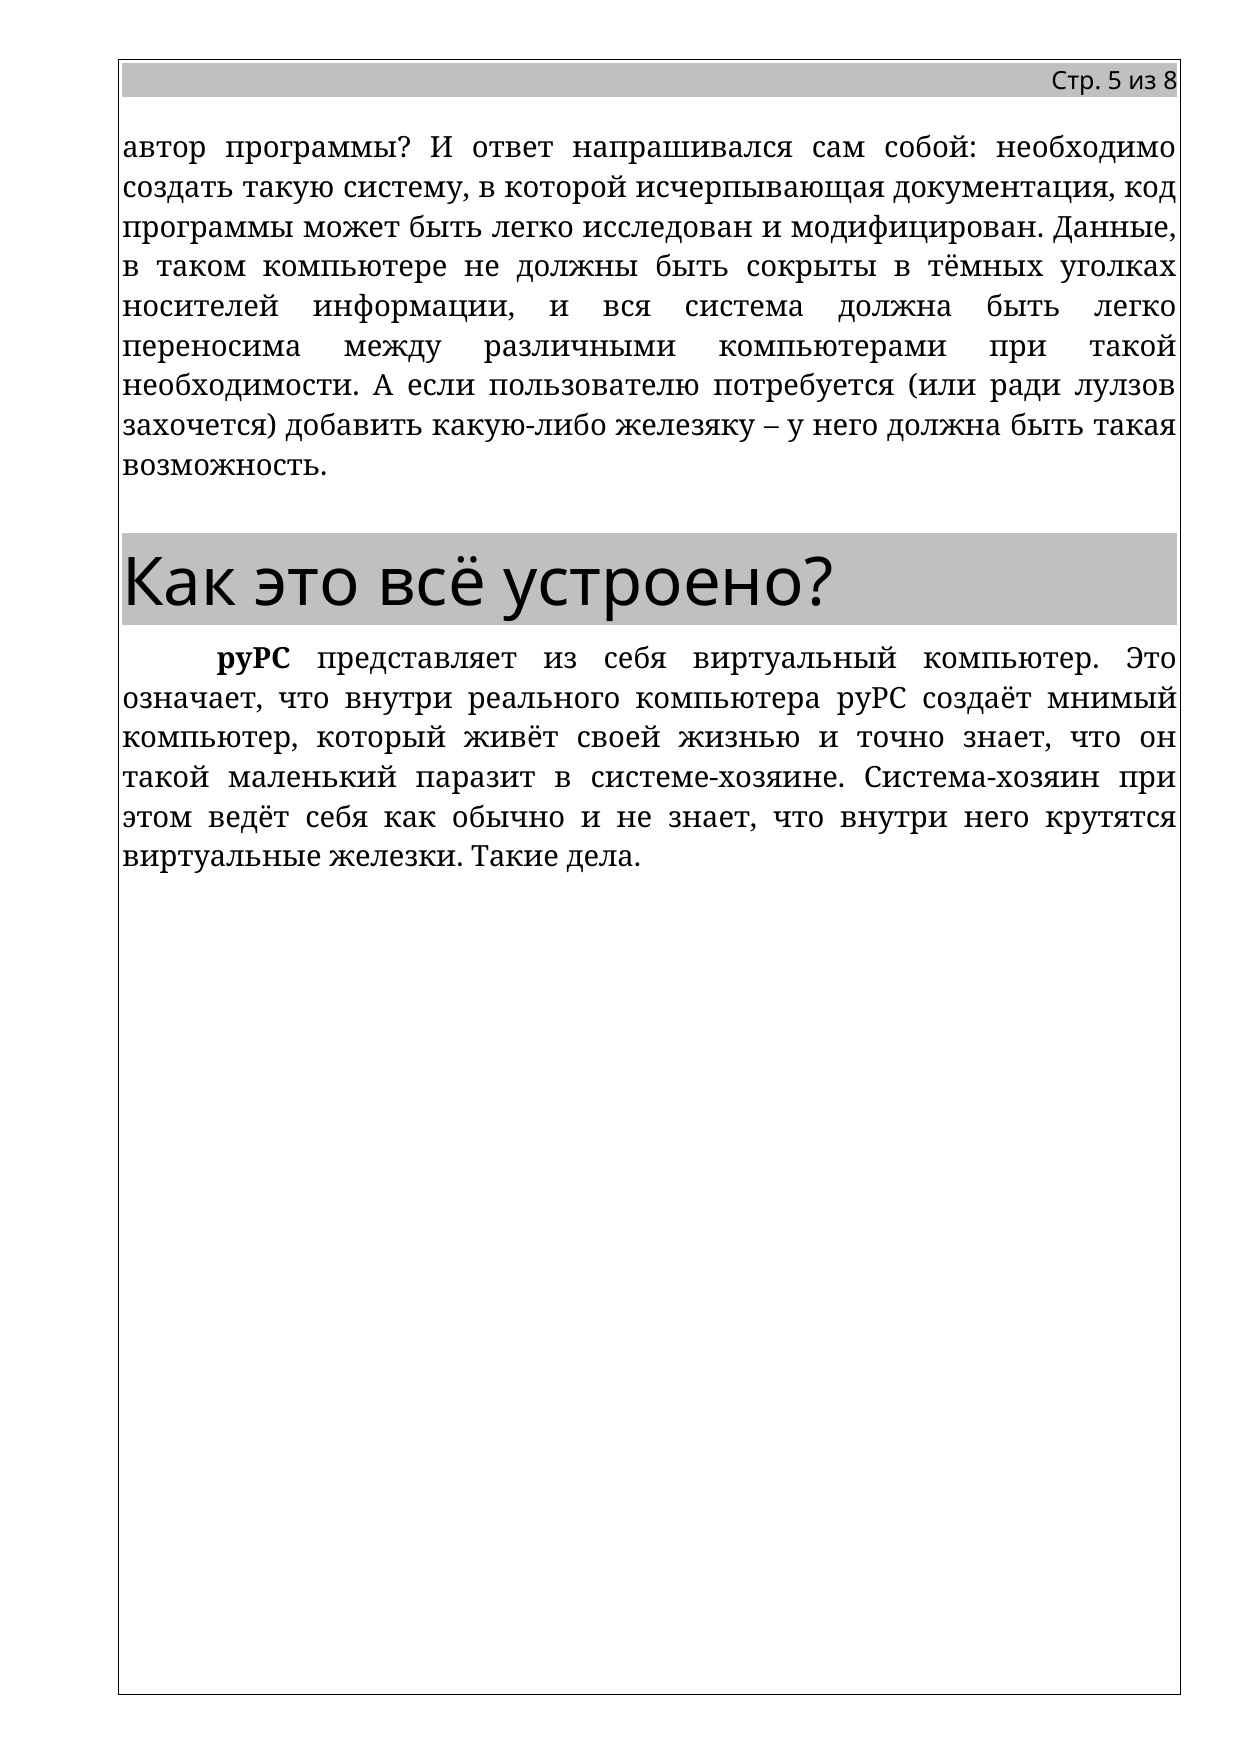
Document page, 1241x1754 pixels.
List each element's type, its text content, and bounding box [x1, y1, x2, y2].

text pyPC представляет из себя виртуальный компьютер. Это означает, что внутри реального компьютера pyPC создаёт мнимый компьютер, который живёт своей жизнью и точно знает, что он такой маленький паразит в системе-хозяине. Система-хозяин при этом ведёт себя как обычно и не знает, что внутри него крутятся виртуальные железки. Такие дела. [122, 637, 1177, 875]
subtitle Как это всё устроено? [122, 533, 1177, 625]
text автор программы? И ответ напрашивался сам собой: необходимо создать такую систему, в которой исчерпывающая документация, код программы может быть легко исследован и модифицирован. Данные, в таком компьютере не должны быть сокрыты в тёмных уголках носителей информации, и вся система должна быть легко переносима между различными компьютерами при такой необходимости. А если пользователю потребуется (или ради лулзов захочется) добавить какую-либо железяку – у него должна быть такая возможность. [122, 127, 1177, 484]
